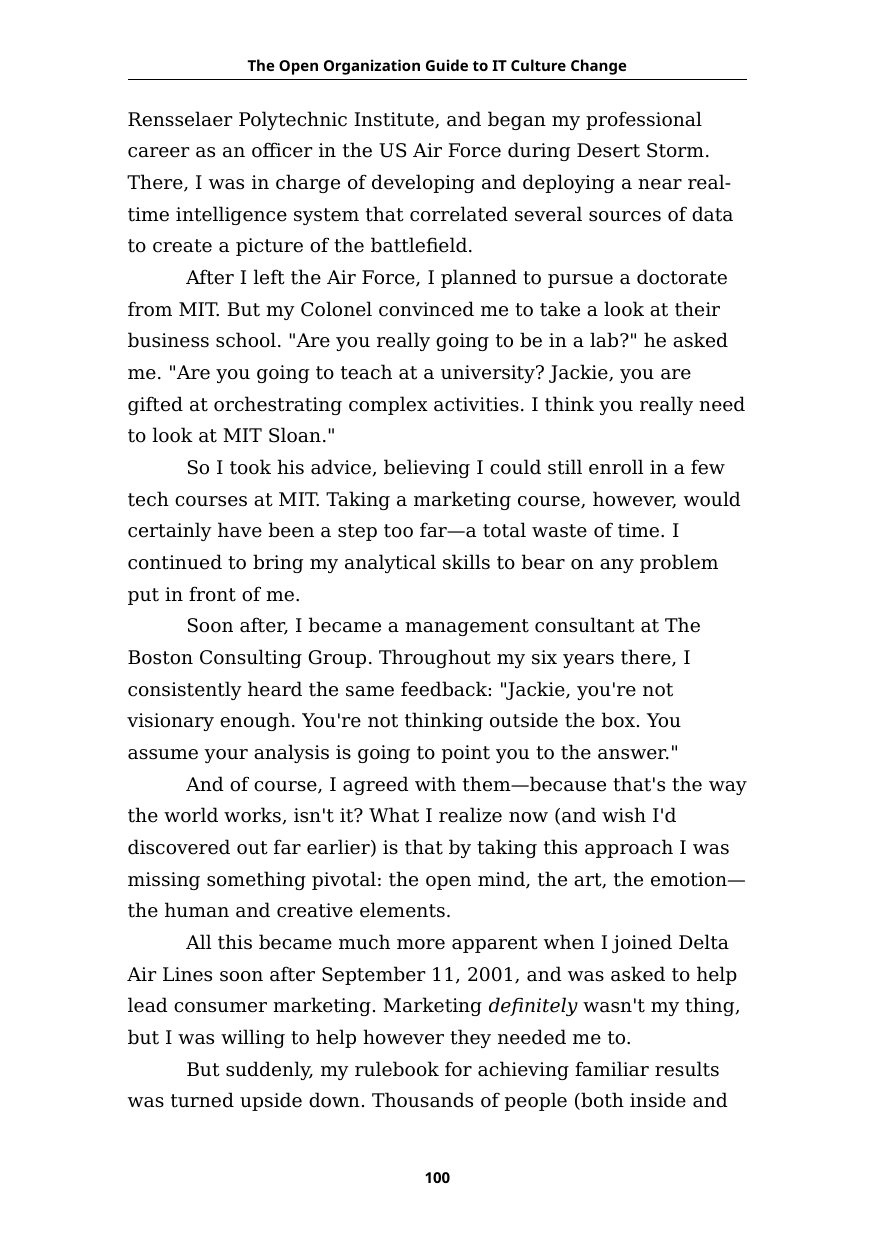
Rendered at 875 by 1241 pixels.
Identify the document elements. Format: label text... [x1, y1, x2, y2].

text All this became much more apparent when I joined Delta Air Lines soon after September 11, 2001, and was asked to help lead consumer marketing. Marketing definitely wasn't my thing, but I was willing to help however they needed me to. [127, 932, 747, 1049]
text Soon after, I became a management consultant at The Boston Consulting Group. Throughout my six years there, I consistently heard the same feedback: "Jackie, you're not visionary enough. You're not thinking outside the box. You assume your analysis is going to point you to the answer." [127, 615, 747, 764]
text And of course, I agreed with them—because that's the way the world works, isn't it? What I realize now (and wish I'd discovered out far earlier) is that by taking this approach I was missing something pivotal: the open mind, the art, the emotion—the human and creative elements. [127, 774, 747, 922]
text After I left the Air Force, I planned to pursue a doctorate from MIT. But my Colonel convinced me to take a look at their business school. "Are you really going to be in a lab?" he asked me. "Are you going to teach at a university? Jackie, you are gifted at orchestrating complex activities. I think you really need to look at MIT Sloan." [127, 267, 747, 447]
text So I took his advice, believing I could still enroll in a few tech courses at MIT. Taking a marketing course, however, would certainly have been a step too far—a total waste of time. I continued to bring my analytical skills to bear on any problem put in front of me. [127, 457, 747, 606]
text But suddenly, my rulebook for achieving familiar results was turned upside down. Thousands of people (both inside and [127, 1059, 747, 1112]
text Rensselaer Polytechnic Institute, and began my professional career as an officer in the US Air Force during Desert Storm. There, I was in charge of developing and deploying a near real-time intelligence system that correlated several sources of data to create a picture of the battlefield. [127, 109, 747, 257]
